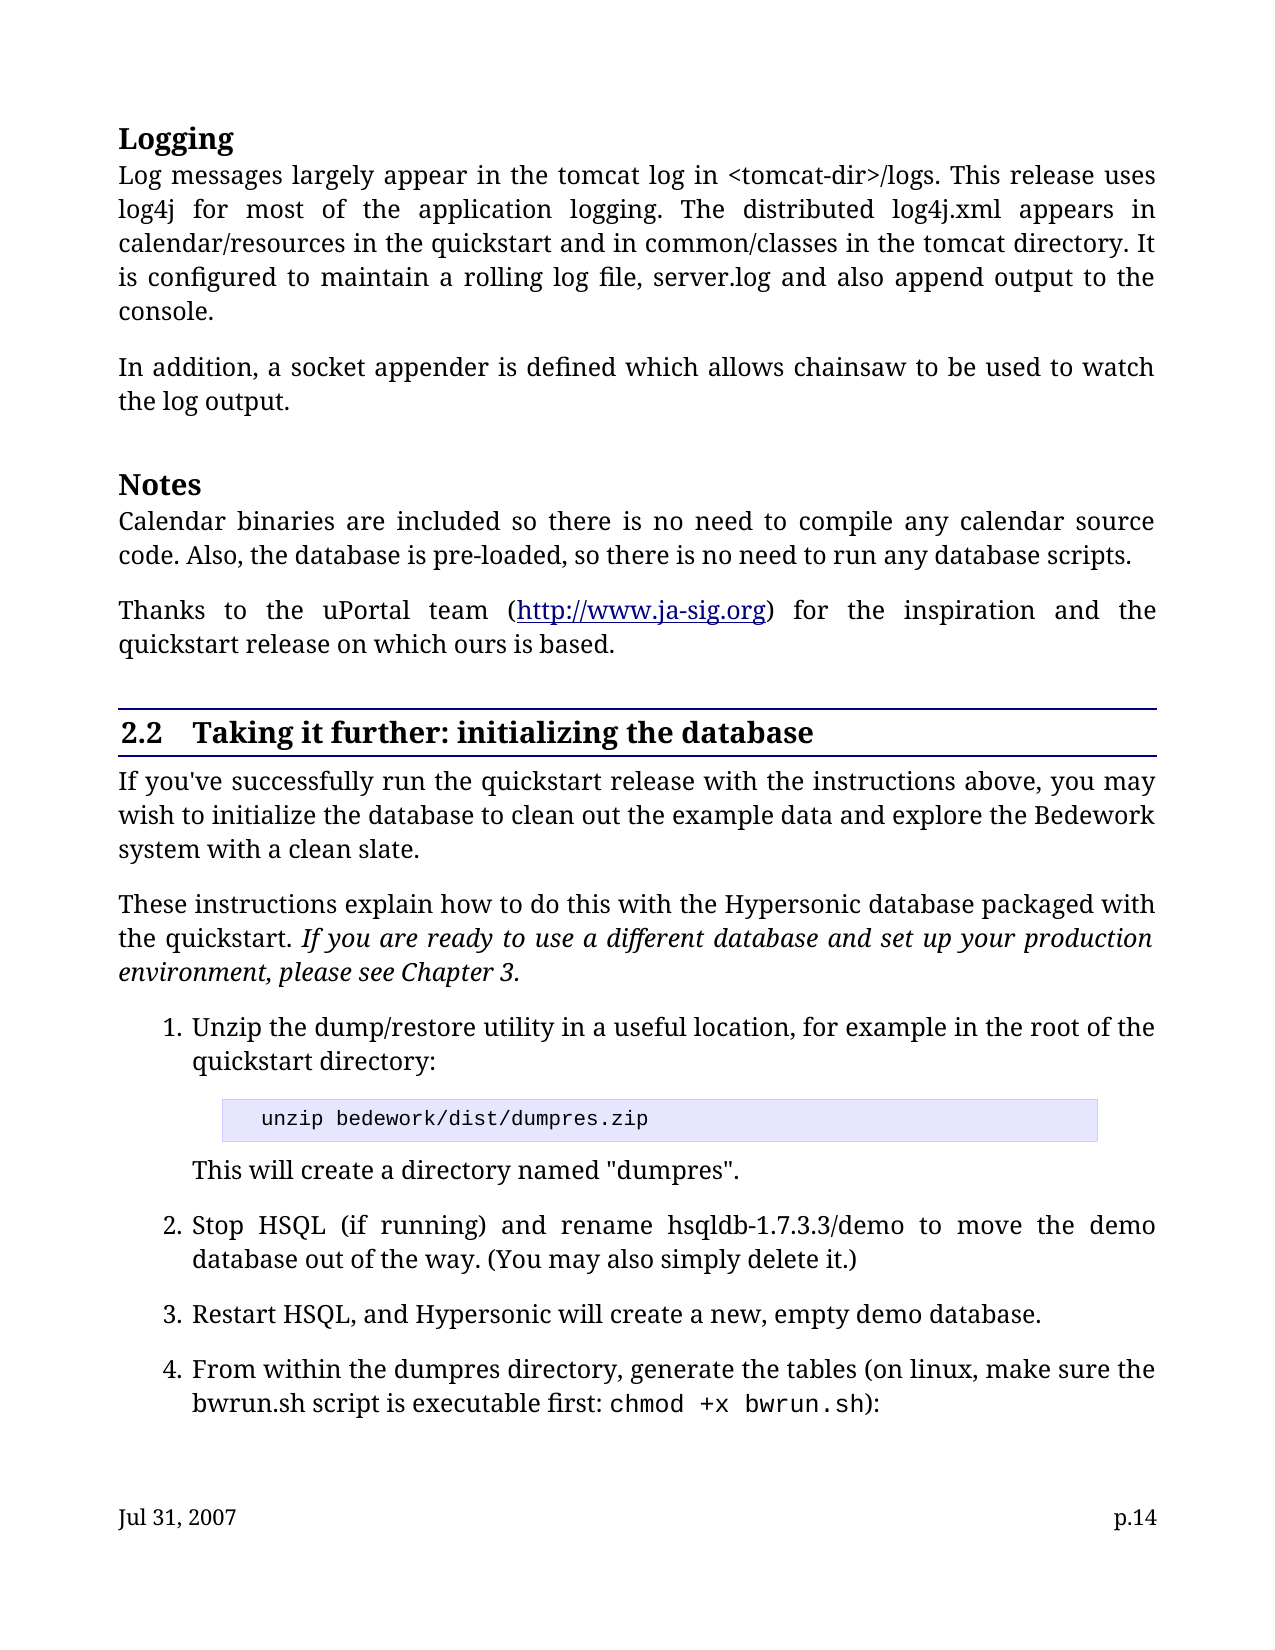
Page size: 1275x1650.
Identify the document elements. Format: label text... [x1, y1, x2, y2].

text These instructions explain how to do this with the Hypersonic database packaged with the quickstart. If you are ready to use a different database and set up your production environment, please see Chapter 3. [118, 887, 1157, 989]
list unzip bedework/dist/dumpres.zip [223, 1100, 1097, 1141]
subtitle Logging [118, 118, 1157, 158]
list Restart HSQL, and Hypersonic will create a new, empty demo database. [162, 1297, 1157, 1331]
subtitle Notes [118, 464, 1157, 503]
list Stop HSQL (if running) and rename hsqldb-1.7.3.3/demo to move the demo database out of the way. (You may also simply delete it.) [162, 1208, 1157, 1276]
list This will create a directory named "dumpres". [162, 1152, 1157, 1187]
subtitle Taking it further: initializing the database [118, 710, 1157, 755]
text If you've successfully run the quickstart release with the instructions above, you may wish to initialize the database to clean out the example data and explore the Bedework system with a clean slate. [118, 763, 1157, 866]
text Log messages largely appear in the tomcat log in <tomcat-dir>/logs. This release uses log4j for most of the application logging. The distributed log4j.xml appears in calendar/resources in the quickstart and in common/classes in the tomcat directory. It is configured to maintain a rolling log file, server.log and also append output to the console. [118, 158, 1157, 328]
list Unzip the dump/restore utility in a useful location, for example in the root of the quickstart directory: [162, 1010, 1157, 1078]
text Calendar binaries are included so there is no need to compile any calendar source code. Also, the database is pre-loaded, so there is no need to run any database scripts. [118, 503, 1157, 572]
text Thanks to the uPortal team (http://www.ja-sig.org) for the inspiration and the quickstart release on which ours is based. [118, 593, 1157, 661]
text In addition, a socket appender is defined which allows chainsaw to be used to watch the log output. [118, 349, 1157, 417]
list From within the dumpres directory, generate the tables (on linux, make sure the bwrun.sh script is executable first: chmod +x bwrun.sh): [162, 1352, 1157, 1420]
